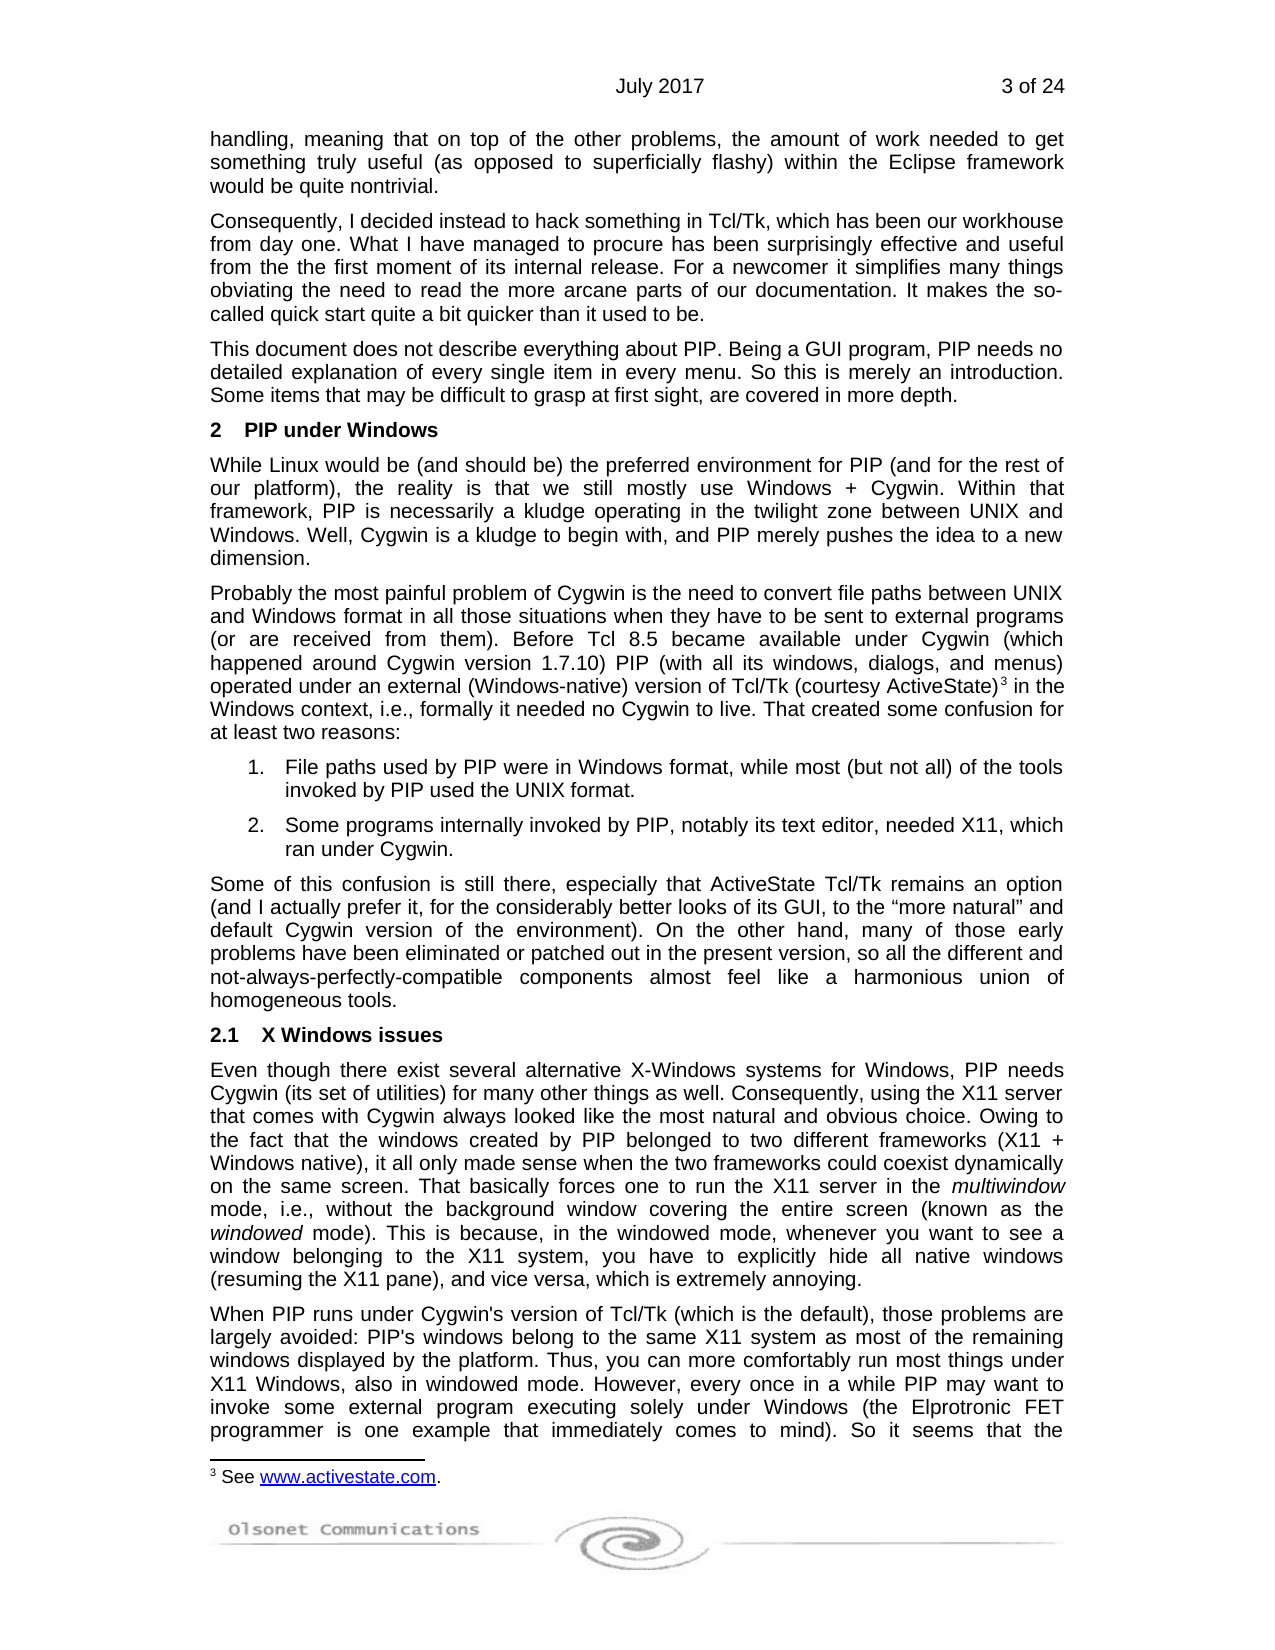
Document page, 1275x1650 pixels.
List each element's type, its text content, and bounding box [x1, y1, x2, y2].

text Some of this confusion is still there, especially that ActiveState Tcl/Tk remains an option (and I actually prefer it, for the considerably better looks of its GUI, to the “more natural” and default Cygwin version of the environment). On the other hand, many of those early problems have been eliminated or patched out in the present version, so all the different and not-always-perfectly-compatible components almost feel like a harmonious union of homogeneous tools. [210, 872, 1065, 1012]
text Probably the most painful problem of Cygwin is the need to convert file paths between UNIX and Windows format in all those situations when they have to be sent to external programs (or are received from them). Before Tcl 8.5 became available under Cygwin (which happened around Cygwin version 1.7.10) PIP (with all its windows, dialogs, and menus) operated under an external (Windows-native) version of Tcl/Tk (courtesy ActiveState) in the Windows context, i.e., formally it needed no Cygwin to live. That created some confusion for at least two reasons: [210, 581, 1065, 744]
subtitle PIP under Windows [210, 418, 1065, 442]
text Consequently, I decided instead to hack something in Tcl/Tk, which has been our workhouse from day one. What I have managed to procure has been surprisingly effective and useful from the the first moment of its internal release. For a newcomer it simplifies many things obviating the need to read the more arcane parts of our documentation. It makes the so-called quick start quite a bit quicker than it used to be. [210, 209, 1065, 325]
picture [210, 1501, 1065, 1593]
text This document does not describe everything about PIP. Being a GUI program, PIP needs no detailed explanation of every single item in every menu. So this is merely an introduction. Some items that may be difficult to grasp at first sight, are covered in more depth. [210, 337, 1065, 407]
text While Linux would be (and should be) the preferred environment for PIP (and for the rest of our platform), the reality is that we still mostly use Windows + Cygwin. Within that framework, PIP is necessarily a kludge operating in the twilight zone between UNIX and Windows. Well, Cygwin is a kludge to begin with, and PIP merely pushes the idea to a new dimension. [210, 453, 1065, 570]
text When PIP runs under Cygwin's version of Tcl/Tk (which is the default), those problems are largely avoided: PIP's windows belong to the same X11 system as most of the remaining windows displayed by the platform. Thus, you can more comfortably run most things under X11 Windows, also in windowed mode. However, every once in a while PIP may want to invoke some external program executing solely under Windows (the Elprotronic FET programmer is one example that immediately comes to mind). So it seems that the [210, 1302, 1065, 1442]
text See www.activestate.com. [210, 1466, 1065, 1487]
text handling, meaning that on top of the other problems, the amount of work needed to get something truly useful (as opposed to superficially flashy) within the Eclipse framework would be quite nontrivial. [210, 128, 1065, 197]
list Some programs internally invoked by PIP, notably its text editor, needed X11, which ran under Cygwin. [247, 814, 1065, 861]
list File paths used by PIP were in Windows format, while most (but not all) of the tools invoked by PIP used the UNIX format. [247, 756, 1065, 802]
text Even though there exist several alternative X-Windows systems for Windows, PIP needs Cygwin (its set of utilities) for many other things as well. Consequently, using the X11 server that comes with Cygwin always looked like the most natural and obvious choice. Owing to the fact that the windows created by PIP belonged to two different frameworks (X11 + Windows native), it all only made sense when the two frameworks could coexist dynamically on the same screen. That basically forces one to run the X11 server in the multiwindow mode, i.e., without the background window covering the entire screen (known as the windowed mode). This is because, in the windowed mode, whenever you want to see a window belonging to the X11 system, you have to explicitly hide all native windows (resuming the X11 pane), and vice versa, which is extremely annoying. [210, 1058, 1065, 1291]
subtitle X Windows issues [210, 1023, 1065, 1047]
